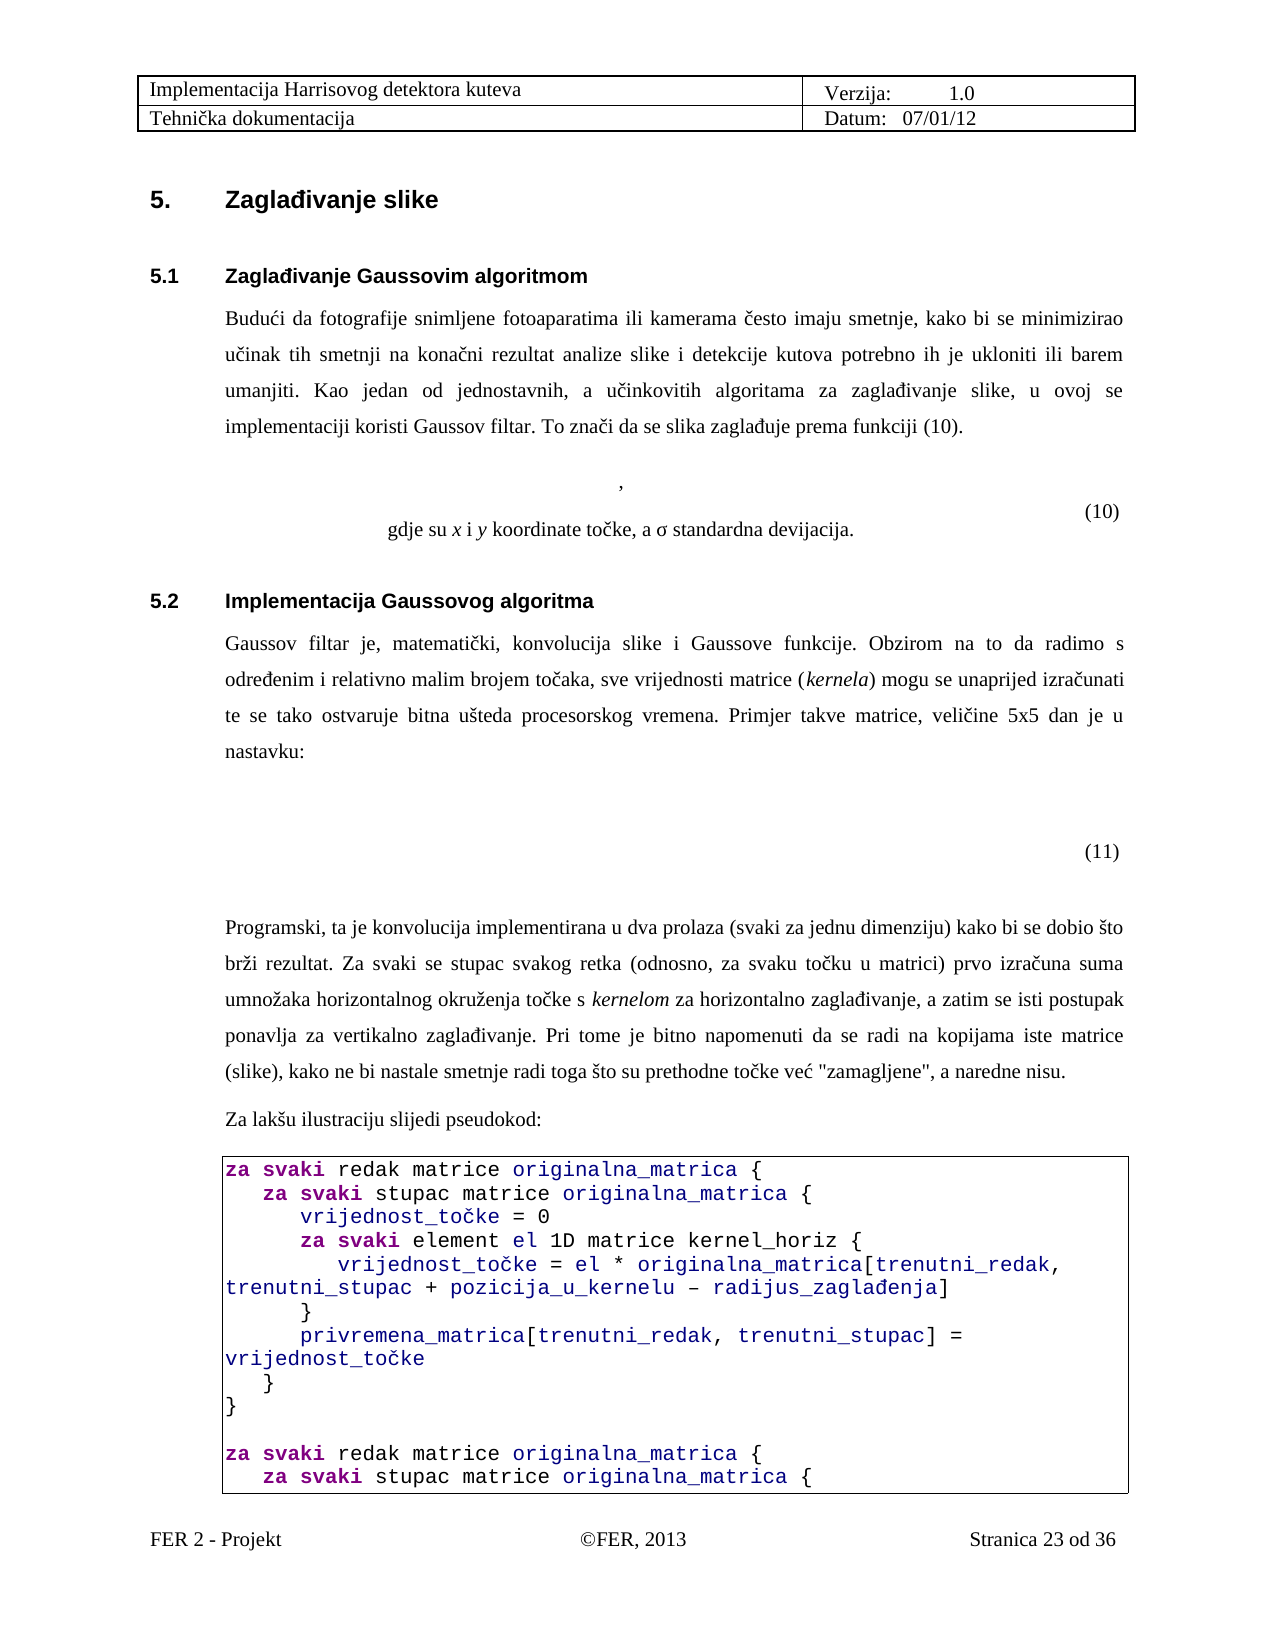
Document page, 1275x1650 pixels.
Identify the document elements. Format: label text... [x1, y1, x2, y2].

text Budući da fotografije snimljene fotoaparatima ili kamerama često imaju smetnje, kako bi se minimizirao učinak tih smetnji na konačni rezultat analize slike i detekcije kutova potrebno ih je ukloniti ili barem umanjiti. Kao jedan od jednostavnih, a učinkovitih algoritama za zaglađivanje slike, u ovoj se implementaciji koristi Gaussov filtar. To znači da se slika zaglađuje prema funkciji (10). [225, 306, 1125, 438]
table_header (11) [1017, 824, 1125, 879]
text Za lakšu ilustraciju slijedi pseudokod: [225, 1107, 1125, 1131]
subtitle Zaglađivanje slike [150, 185, 1125, 213]
subtitle Zaglađivanje Gaussovim algoritmom [150, 264, 1125, 288]
table_header [150, 824, 1017, 879]
table_header , gdje su x i y koordinate točke, a σ standardna devijacija. [150, 463, 1017, 559]
text Programski, ta je konvolucija implementirana u dva prolaza (svaki za jednu dimenziju) kako bi se dobio što brži rezultat. Za svaki se stupac svakog retka (odnosno, za svaku točku u matrici) prvo izračuna suma umnožaka horizontalnog okruženja točke s kernelom za horizontalno zaglađivanje, a zatim se isti postupak ponavlja za vertikalno zaglađivanje. Pri tome je bitno napomenuti da se radi na kopijama iste matrice (slike), kako ne bi nastale smetnje radi toga što su prethodne točke već "zamagljene", a naredne nisu. [225, 915, 1125, 1083]
table_header (10) [1017, 463, 1125, 559]
text Gaussov filtar je, matematički, konvolucija slike i Gaussove funkcije. Obzirom na to da radimo s određenim i relativno malim brojem točaka, sve vrijednosti matrice (kernela) mogu se unaprijed izračunati te se tako ostvaruje bitna ušteda procesorskog vremena. Primjer takve matrice, veličine 5x5 dan je u nastavku: [225, 631, 1125, 763]
text za svaki redak matrice originalna_matrica { za svaki stupac matrice originalna_matrica { vrijednost_točke = 0 za svaki element el 1D matrice kernel_horiz { vrijednost_točke = el * originalna_matrica[trenutni_redak, trenutni_stupac + pozicija_u_kernelu – radijus_zaglađenja] } privremena_matrica[trenutni_redak, trenutni_stupac] = vrijednost_točke } } [223, 1157, 1128, 1440]
subtitle Implementacija Gaussovog algoritma [150, 589, 1125, 613]
text za svaki redak matrice originalna_matrica { za svaki stupac matrice originalna_matrica { [223, 1440, 1128, 1493]
